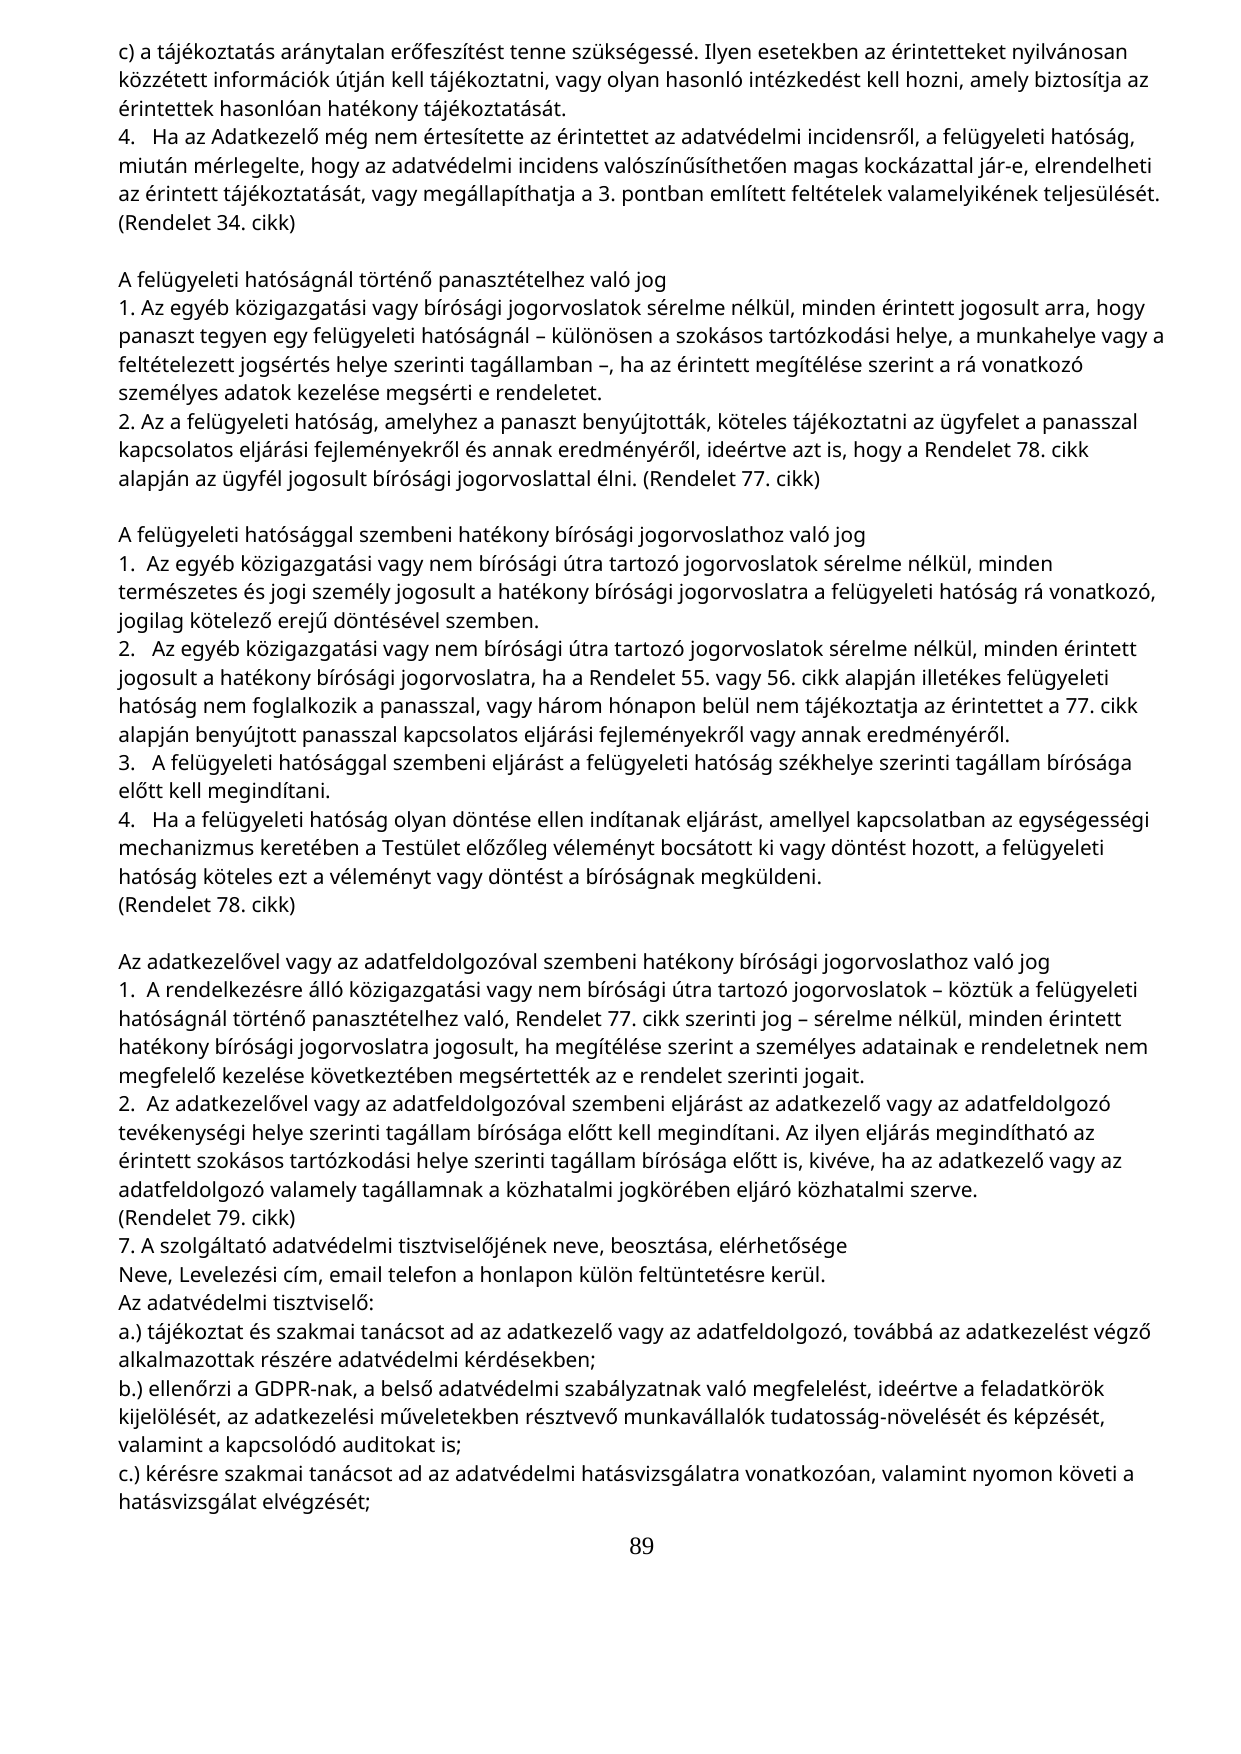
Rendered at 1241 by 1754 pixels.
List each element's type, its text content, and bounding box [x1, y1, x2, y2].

text (Rendelet 34. cikk) [118, 208, 1165, 236]
text 4. Ha a felügyeleti hatóság olyan döntése ellen indítanak eljárást, amellyel kapcsolatban az egységességi mechanizmus keretében a Testület előzőleg véleményt bocsátott ki vagy döntést hozott, a felügyeleti hatóság köteles ezt a véleményt vagy döntést a bíróságnak megküldeni. [118, 805, 1165, 890]
text Az adatvédelmi tisztviselő: [118, 1288, 1165, 1317]
text Az adatkezelővel vagy az adatfeldolgozóval szembeni hatékony bírósági jogorvoslathoz való jog [118, 947, 1165, 976]
text 4. Ha az Adatkezelő még nem értesítette az érintettet az adatvédelmi incidensről, a felügyeleti hatóság, miután mérlegelte, hogy az adatvédelmi incidens valószínűsíthetően magas kockázattal jár-e, elrendelheti az érintett tájékoztatását, vagy megállapíthatja a 3. pontban említett feltételek valamelyikének teljesülését. [118, 122, 1165, 208]
text 2. Az a felügyeleti hatóság, amelyhez a panaszt benyújtották, köteles tájékoztatni az ügyfelet a panasszal kapcsolatos eljárási fejleményekről és annak eredményéről, ideértve azt is, hogy a Rendelet 78. cikk alapján az ügyfél jogosult bírósági jogorvoslattal élni. (Rendelet 77. cikk) [118, 407, 1165, 492]
text A felügyeleti hatóságnál történő panasztételhez való jog [118, 265, 1165, 293]
text 1. A rendelkezésre álló közigazgatási vagy nem bírósági útra tartozó jogorvoslatok – köztük a felügyeleti hatóságnál történő panasztételhez való, Rendelet 77. cikk szerinti jog – sérelme nélkül, minden érintett hatékony bírósági jogorvoslatra jogosult, ha megítélése szerint a személyes adatainak e rendeletnek nem megfelelő kezelése következtében megsértették az e rendelet szerinti jogait. [118, 976, 1165, 1089]
text (Rendelet 78. cikk) [118, 890, 1165, 919]
text a.) tájékoztat és szakmai tanácsot ad az adatkezelő vagy az adatfeldolgozó, továbbá az adatkezelést végző alkalmazottak részére adatvédelmi kérdésekben; [118, 1317, 1165, 1374]
text (Rendelet 79. cikk) [118, 1203, 1165, 1232]
text b.) ellenőrzi a GDPR-nak, a belső adatvédelmi szabályzatnak való megfelelést, ideértve a feladatkörök kijelölését, az adatkezelési műveletekben résztvevő munkavállalók tudatosság-növelését és képzését, valamint a kapcsolódó auditokat is; [118, 1374, 1165, 1459]
text 1. Az egyéb közigazgatási vagy bírósági jogorvoslatok sérelme nélkül, minden érintett jogosult arra, hogy panaszt tegyen egy felügyeleti hatóságnál – különösen a szokásos tartózkodási helye, a munkahelye vagy a feltételezett jogsértés helye szerinti tagállamban –, ha az érintett megítélése szerint a rá vonatkozó személyes adatok kezelése megsérti e rendeletet. [118, 293, 1165, 407]
text 3. A felügyeleti hatósággal szembeni eljárást a felügyeleti hatóság székhelye szerinti tagállam bírósága előtt kell megindítani. [118, 748, 1165, 805]
text c.) kérésre szakmai tanácsot ad az adatvédelmi hatásvizsgálatra vonatkozóan, valamint nyomon követi a hatásvizsgálat elvégzését; [118, 1459, 1165, 1516]
text 1. Az egyéb közigazgatási vagy nem bírósági útra tartozó jogorvoslatok sérelme nélkül, minden természetes és jogi személy jogosult a hatékony bírósági jogorvoslatra a felügyeleti hatóság rá vonatkozó, jogilag kötelező erejű döntésével szemben. [118, 549, 1165, 634]
text c) a tájékoztatás aránytalan erőfeszítést tenne szükségessé. Ilyen esetekben az érintetteket nyilvánosan közzétett információk útján kell tájékoztatni, vagy olyan hasonló intézkedést kell hozni, amely biztosítja az érintettek hasonlóan hatékony tájékoztatását. [118, 37, 1165, 122]
text 7. A szolgáltató adatvédelmi tisztviselőjének neve, beosztása, elérhetősége [118, 1232, 1165, 1260]
text Neve, Levelezési cím, email telefon a honlapon külön feltüntetésre kerül. [118, 1260, 1165, 1288]
text 2. Az egyéb közigazgatási vagy nem bírósági útra tartozó jogorvoslatok sérelme nélkül, minden érintett jogosult a hatékony bírósági jogorvoslatra, ha a Rendelet 55. vagy 56. cikk alapján illetékes felügyeleti hatóság nem foglalkozik a panasszal, vagy három hónapon belül nem tájékoztatja az érintettet a 77. cikk alapján benyújtott panasszal kapcsolatos eljárási fejleményekről vagy annak eredményéről. [118, 634, 1165, 748]
text 2. Az adatkezelővel vagy az adatfeldolgozóval szembeni eljárást az adatkezelő vagy az adatfeldolgozó tevékenységi helye szerinti tagállam bírósága előtt kell megindítani. Az ilyen eljárás megindítható az érintett szokásos tartózkodási helye szerinti tagállam bírósága előtt is, kivéve, ha az adatkezelő vagy az adatfeldolgozó valamely tagállamnak a közhatalmi jogkörében eljáró közhatalmi szerve. [118, 1089, 1165, 1203]
text A felügyeleti hatósággal szembeni hatékony bírósági jogorvoslathoz való jog [118, 521, 1165, 549]
